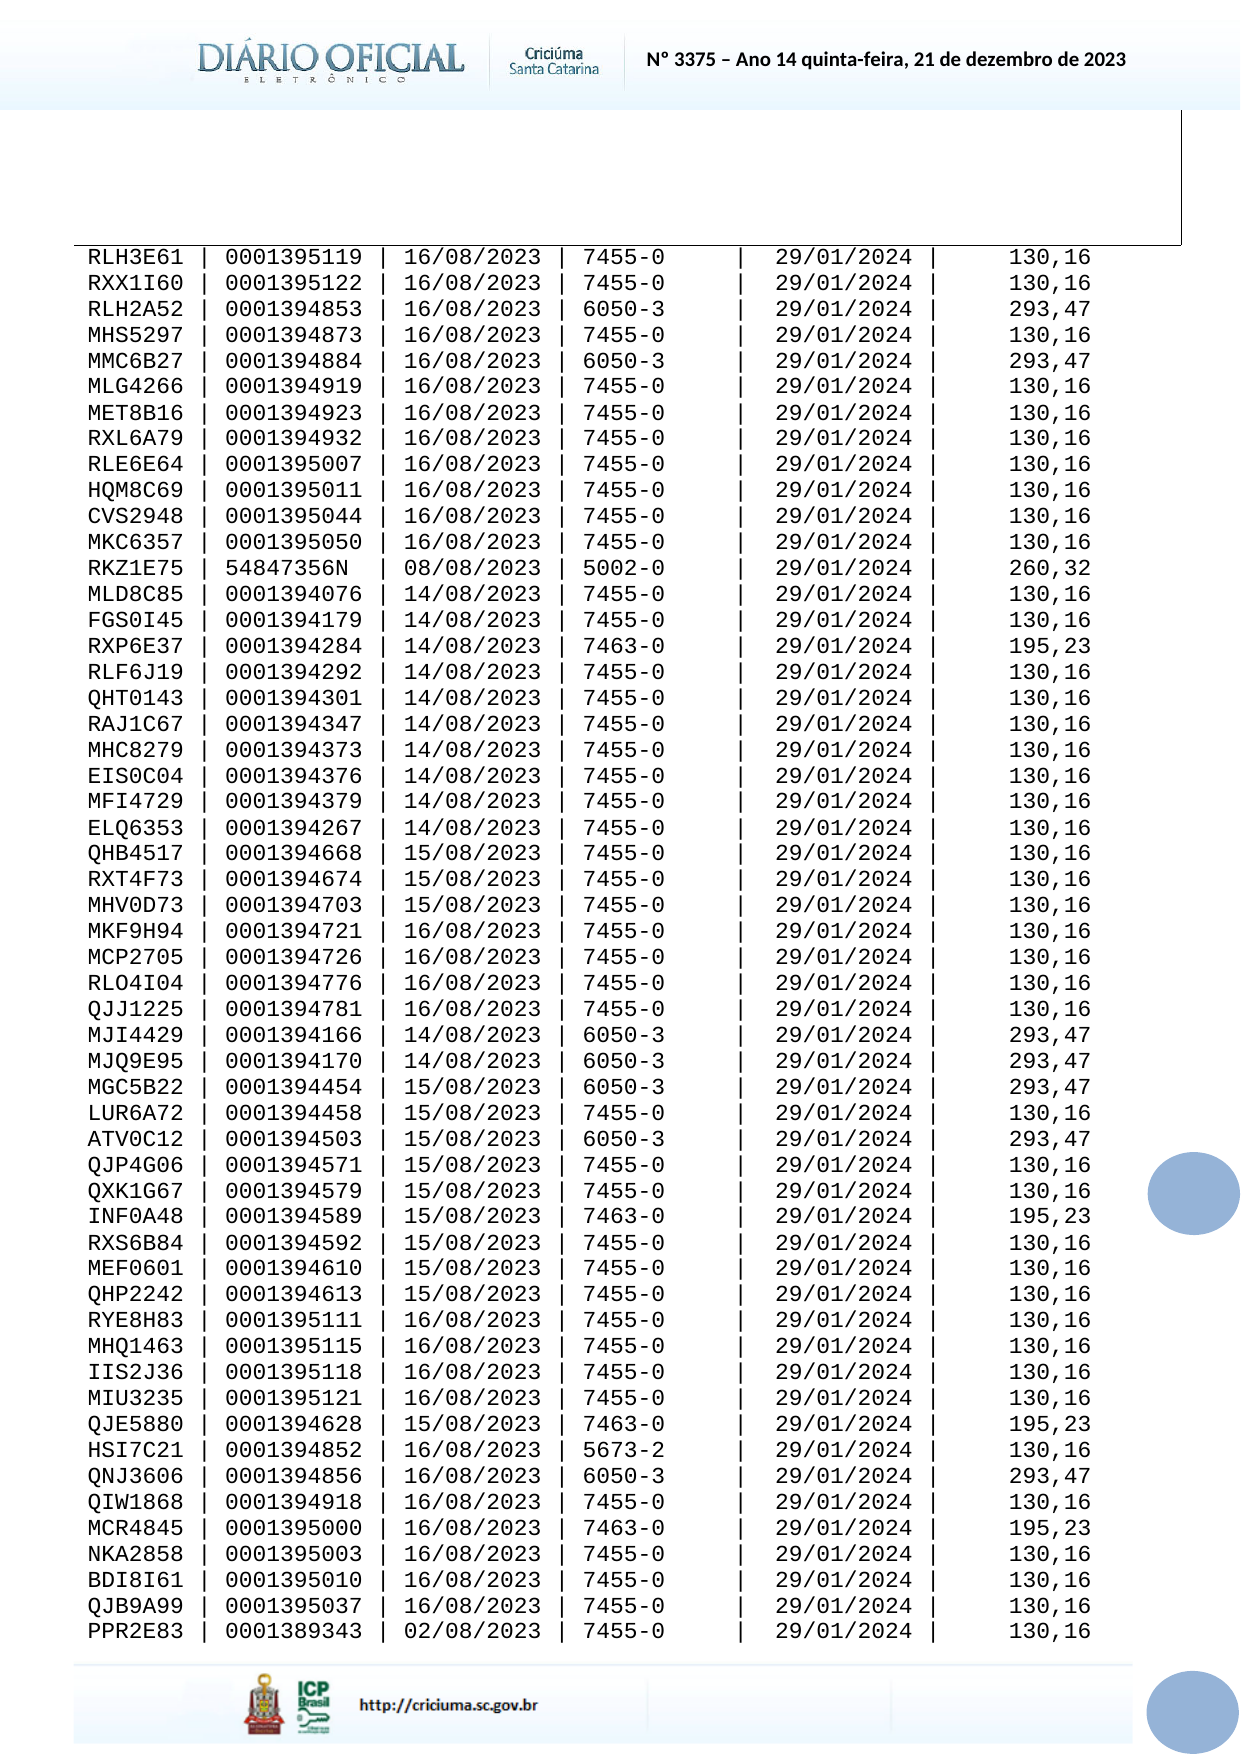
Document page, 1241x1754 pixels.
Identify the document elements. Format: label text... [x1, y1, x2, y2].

text MIU3235 | 0001395121 | 16/08/2023 | 7455-0 | 29/01/2024 | 130,16 [74, 1386, 1181, 1412]
text MLG4266 | 0001394919 | 16/08/2023 | 7455-0 | 29/01/2024 | 130,16 [74, 375, 1181, 401]
text RXS6B84 | 0001394592 | 15/08/2023 | 7455-0 | 29/01/2024 | 130,16 [74, 1231, 1181, 1257]
text RYE8H83 | 0001395111 | 16/08/2023 | 7455-0 | 29/01/2024 | 130,16 [74, 1309, 1181, 1334]
text ATV0C12 | 0001394503 | 15/08/2023 | 6050-3 | 29/01/2024 | 293,47 [74, 1127, 1181, 1153]
text RLE6E64 | 0001395007 | 16/08/2023 | 7455-0 | 29/01/2024 | 130,16 [74, 453, 1181, 479]
text MHQ1463 | 0001395115 | 16/08/2023 | 7455-0 | 29/01/2024 | 130,16 [74, 1334, 1181, 1361]
text MKC6357 | 0001395050 | 16/08/2023 | 7455-0 | 29/01/2024 | 130,16 [74, 531, 1181, 556]
text RAJ1C67 | 0001394347 | 14/08/2023 | 7455-0 | 29/01/2024 | 130,16 [74, 712, 1181, 738]
text QNJ3606 | 0001394856 | 16/08/2023 | 6050-3 | 29/01/2024 | 293,47 [74, 1464, 1181, 1490]
text QHB4517 | 0001394668 | 15/08/2023 | 7455-0 | 29/01/2024 | 130,16 [74, 842, 1181, 868]
text QJP4G06 | 0001394571 | 15/08/2023 | 7455-0 | 29/01/2024 | 130,16 [74, 1153, 1180, 1179]
text RLH3E61 | 0001395119 | 16/08/2023 | 7455-0 | 29/01/2024 | 130,16 [74, 245, 1181, 271]
text RXP6E37 | 0001394284 | 14/08/2023 | 7463-0 | 29/01/2024 | 195,23 [74, 634, 1181, 660]
text CVS2948 | 0001395044 | 16/08/2023 | 7455-0 | 29/01/2024 | 130,16 [74, 504, 1181, 531]
text MMC6B27 | 0001394884 | 16/08/2023 | 6050-3 | 29/01/2024 | 293,47 [74, 349, 1181, 375]
text MKF9H94 | 0001394721 | 16/08/2023 | 7455-0 | 29/01/2024 | 130,16 [74, 919, 1181, 946]
text QJJ1225 | 0001394781 | 16/08/2023 | 7455-0 | 29/01/2024 | 130,16 [74, 997, 1181, 1023]
text INF0A48 | 0001394589 | 15/08/2023 | 7463-0 | 29/01/2024 | 195,23 [74, 1205, 1171, 1231]
text MJQ9E95 | 0001394170 | 14/08/2023 | 6050-3 | 29/01/2024 | 293,47 [74, 1049, 1181, 1075]
text EIS0C04 | 0001394376 | 14/08/2023 | 7455-0 | 29/01/2024 | 130,16 [74, 764, 1181, 790]
text FGS0I45 | 0001394179 | 14/08/2023 | 7455-0 | 29/01/2024 | 130,16 [74, 608, 1181, 634]
text MCR4845 | 0001395000 | 16/08/2023 | 7463-0 | 29/01/2024 | 195,23 [74, 1516, 1181, 1542]
text QIW1868 | 0001394918 | 16/08/2023 | 7455-0 | 29/01/2024 | 130,16 [74, 1490, 1181, 1516]
text MHC8279 | 0001394373 | 14/08/2023 | 7455-0 | 29/01/2024 | 130,16 [74, 738, 1181, 764]
text RLO4I04 | 0001394776 | 16/08/2023 | 7455-0 | 29/01/2024 | 130,16 [74, 971, 1181, 997]
text ELQ6353 | 0001394267 | 14/08/2023 | 7455-0 | 29/01/2024 | 130,16 [74, 816, 1181, 842]
text NKA2858 | 0001395003 | 16/08/2023 | 7455-0 | 29/01/2024 | 130,16 [74, 1542, 1181, 1568]
text BDI8I61 | 0001395010 | 16/08/2023 | 7455-0 | 29/01/2024 | 130,16 [74, 1568, 1181, 1594]
text MGC5B22 | 0001394454 | 15/08/2023 | 6050-3 | 29/01/2024 | 293,47 [74, 1075, 1181, 1101]
text QJE5880 | 0001394628 | 15/08/2023 | 7463-0 | 29/01/2024 | 195,23 [74, 1412, 1181, 1438]
text MLD8C85 | 0001394076 | 14/08/2023 | 7455-0 | 29/01/2024 | 130,16 [74, 582, 1181, 608]
text MET8B16 | 0001394923 | 16/08/2023 | 7455-0 | 29/01/2024 | 130,16 [74, 401, 1181, 427]
text RLH2A52 | 0001394853 | 16/08/2023 | 6050-3 | 29/01/2024 | 293,47 [74, 297, 1181, 323]
text MJI4429 | 0001394166 | 14/08/2023 | 6050-3 | 29/01/2024 | 293,47 [74, 1023, 1181, 1049]
text RXT4F73 | 0001394674 | 15/08/2023 | 7455-0 | 29/01/2024 | 130,16 [74, 868, 1181, 894]
text MHS5297 | 0001394873 | 16/08/2023 | 7455-0 | 29/01/2024 | 130,16 [74, 323, 1181, 349]
text LUR6A72 | 0001394458 | 15/08/2023 | 7455-0 | 29/01/2024 | 130,16 [74, 1101, 1181, 1127]
text MHV0D73 | 0001394703 | 15/08/2023 | 7455-0 | 29/01/2024 | 130,16 [74, 894, 1181, 919]
text QHP2242 | 0001394613 | 15/08/2023 | 7455-0 | 29/01/2024 | 130,16 [74, 1283, 1181, 1309]
text MFI4729 | 0001394379 | 14/08/2023 | 7455-0 | 29/01/2024 | 130,16 [74, 790, 1181, 816]
text RLF6J19 | 0001394292 | 14/08/2023 | 7455-0 | 29/01/2024 | 130,16 [74, 660, 1181, 686]
text RXX1I60 | 0001395122 | 16/08/2023 | 7455-0 | 29/01/2024 | 130,16 [74, 271, 1181, 297]
text RXL6A79 | 0001394932 | 16/08/2023 | 7455-0 | 29/01/2024 | 130,16 [74, 427, 1181, 453]
text HSI7C21 | 0001394852 | 16/08/2023 | 5673-2 | 29/01/2024 | 130,16 [74, 1438, 1181, 1464]
text MCP2705 | 0001394726 | 16/08/2023 | 7455-0 | 29/01/2024 | 130,16 [74, 946, 1181, 971]
text QJB9A99 | 0001395037 | 16/08/2023 | 7455-0 | 29/01/2024 | 130,16 [74, 1594, 1181, 1620]
text QXK1G67 | 0001394579 | 15/08/2023 | 7455-0 | 29/01/2024 | 130,16 [74, 1179, 1150, 1205]
text IIS2J36 | 0001395118 | 16/08/2023 | 7455-0 | 29/01/2024 | 130,16 [74, 1361, 1181, 1386]
text HQM8C69 | 0001395011 | 16/08/2023 | 7455-0 | 29/01/2024 | 130,16 [74, 479, 1181, 504]
text RKZ1E75 | 54847356N | 08/08/2023 | 5002-0 | 29/01/2024 | 260,32 [74, 556, 1181, 582]
text PPR2E83 | 0001389343 | 02/08/2023 | 7455-0 | 29/01/2024 | 130,16 [74, 1620, 1181, 1646]
text MEF0601 | 0001394610 | 15/08/2023 | 7455-0 | 29/01/2024 | 130,16 [74, 1257, 1181, 1283]
text QHT0143 | 0001394301 | 14/08/2023 | 7455-0 | 29/01/2024 | 130,16 [74, 686, 1181, 712]
